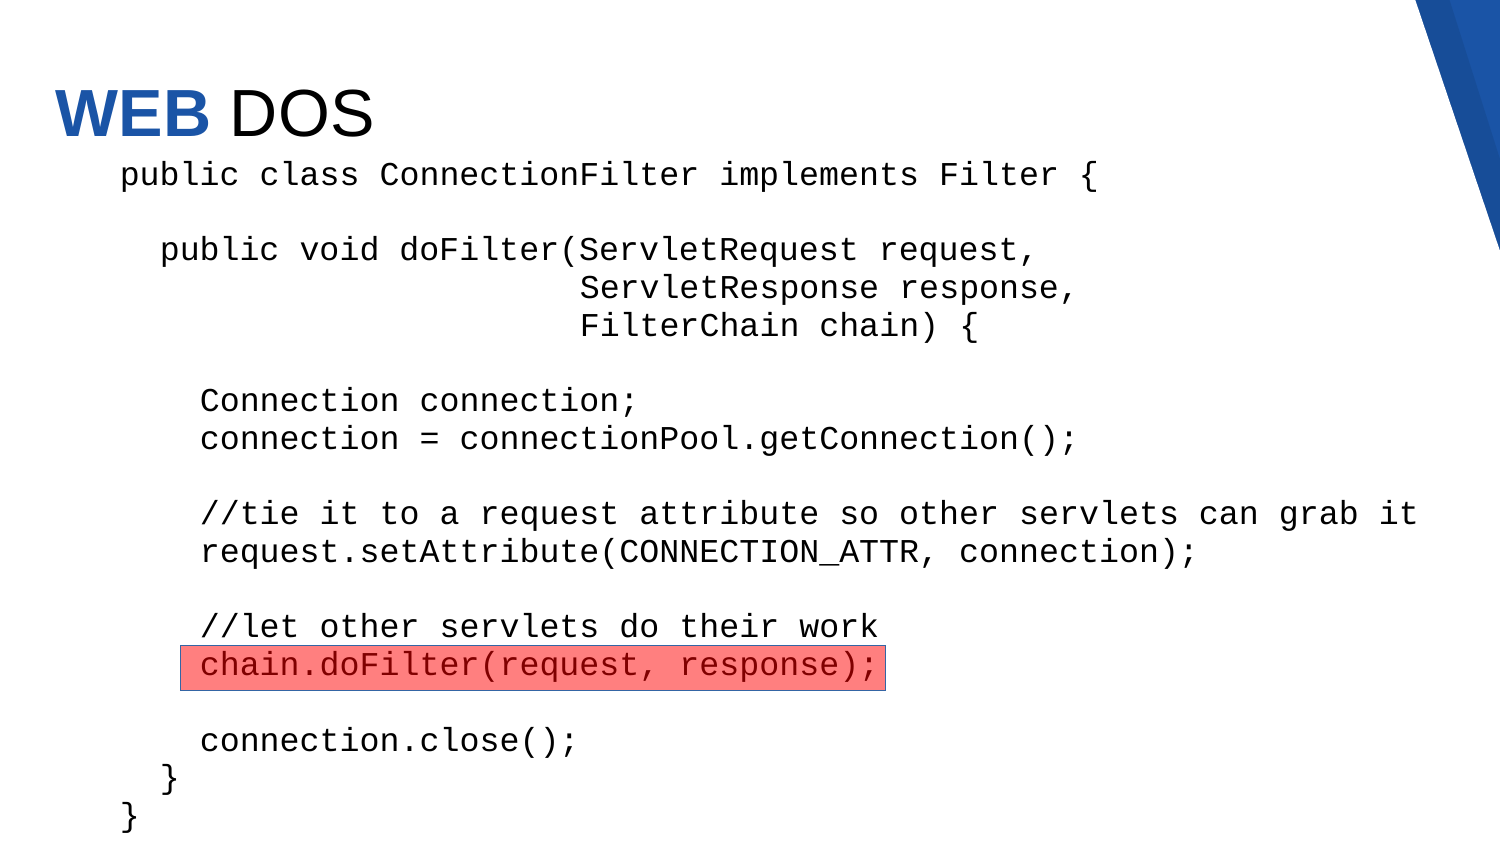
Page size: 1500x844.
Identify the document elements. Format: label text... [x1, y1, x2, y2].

title WEB DOS [40, 97, 829, 166]
text_box [180, 645, 886, 691]
text_box public class ConnectionFilter implements Filter { public void doFilter(ServletRequest request, ServletResponse response, FilterChain chain) { Connection connection; connection = connectionPool.getConnection(); //tie it to a request attribute so other servlets can grab it request.setAttribute(CONNECTION_ATTR, connection); //let other servlets do their work chain.doFilter(request, response); connection.close(); } } [105, 150, 1435, 844]
